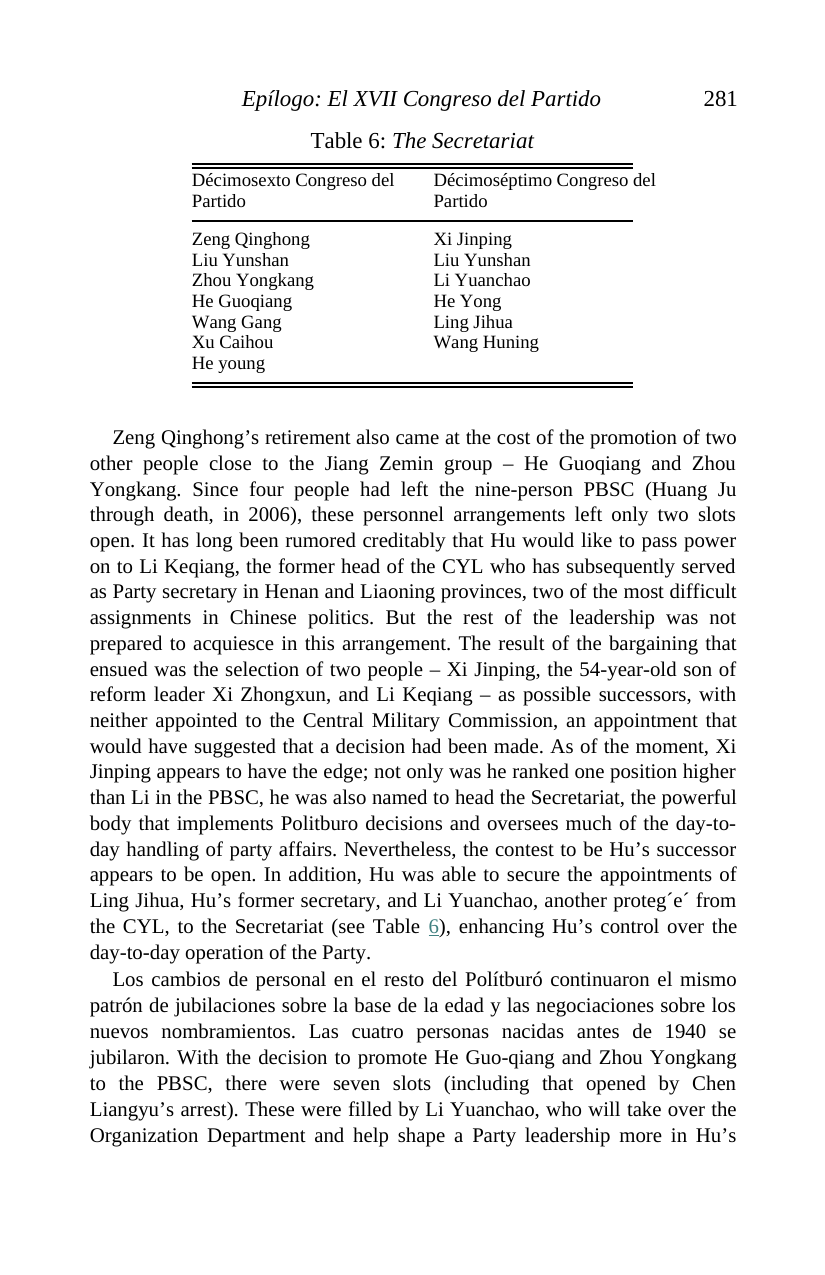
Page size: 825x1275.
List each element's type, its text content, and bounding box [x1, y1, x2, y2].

table_cell [633, 353, 671, 374]
table_cell [671, 163, 737, 167]
table_cell [671, 167, 737, 212]
table_cell [671, 291, 737, 312]
table_cell [671, 270, 737, 291]
table_cell [402, 353, 633, 374]
table_cell [402, 153, 633, 163]
table_cell Zhou Yongkang [192, 270, 402, 291]
table_cell Xu Caihou [192, 332, 402, 353]
table_cell [671, 312, 737, 332]
table_cell [402, 212, 633, 220]
table_cell [671, 153, 737, 163]
table_cell [633, 212, 671, 220]
table_cell [671, 382, 737, 386]
table_header 281 [671, 84, 737, 111]
table_cell Wang Huning [402, 332, 671, 353]
table_cell [671, 332, 737, 353]
table_cell Décimoséptimo Congreso del Partido [402, 167, 671, 212]
table_cell Xi Jinping [402, 220, 671, 249]
table_header Epílogo: El XVII Congreso del Partido [192, 84, 671, 111]
table_cell He Guoqiang [192, 291, 402, 312]
table_cell [633, 163, 671, 167]
table_cell [192, 374, 402, 382]
table_cell [671, 374, 737, 382]
table_cell [633, 382, 671, 386]
table_cell Li Yuanchao [402, 270, 671, 291]
table_cell [402, 374, 633, 382]
text Zeng Qinghong’s retirement also came at the cost of the promotion of two other people close to the Jiang Zemin group – He Guoqiang and Zhou Yongkang. Since four people had left the nine-person PBSC (Huang Ju through death, in 2006), these personnel arrangements left only two slots open. It has long been rumored creditably that Hu would like to pass power on to Li Keqiang, the former head of the CYL who has subsequently served as Party secretary in Henan and Liaoning provinces, two of the most difficult assignments in Chinese politics. But the rest of the leadership was not prepared to acquiesce in this arrangement. The result of the bargaining that ensued was the selection of two people – Xi Jinping, the 54-year-old son of reform leader Xi Zhongxun, and Li Keqiang – as possible successors, with neither appointed to the Central Military Commission, an appointment that would have suggested that a decision had been made. As of the moment, Xi Jinping appears to have the edge; not only was he ranked one position higher than Li in the PBSC, he was also named to head the Secretariat, the powerful body that implements Politburo decisions and oversees much of the day-to-day handling of party affairs. Nevertheless, the contest to be Hu’s successor appears to be open. In addition, Hu was able to secure the appointments of Ling Jihua, Hu’s former secretary, and Li Yuanchao, another proteg´e´ from the CYL, to the Secretariat (see Table 6), enhancing Hu’s control over the day-to-day operation of the Party. [89, 425, 737, 964]
table_cell [671, 212, 737, 220]
table_cell Décimosexto Congreso del Partido [192, 169, 402, 212]
table_cell [671, 220, 737, 249]
table_cell He young [192, 353, 402, 374]
table_cell [671, 111, 737, 153]
table_cell [671, 353, 737, 374]
table_cell Ling Jihua [402, 312, 671, 332]
table_cell [192, 212, 402, 220]
table_cell [633, 153, 671, 163]
table_cell [671, 249, 737, 270]
text Los cambios de personal en el resto del Polítburó continuaron el mismo patrón de jubilaciones sobre la base de la edad y las negociaciones sobre los nuevos nombramientos. Las cuatro personas nacidas antes de 1940 se jubilaron. With the decision to promote He Guo-qiang and Zhou Yongkang to the PBSC, there were seven slots (including that opened by Chen Liangyu’s arrest). These were filled by Li Yuanchao, who will take over the Organization Department and help shape a Party leadership more in Hu’s [89, 967, 737, 1147]
table_cell Liu Yunshan [402, 249, 671, 270]
table_cell Wang Gang [192, 312, 402, 332]
table_cell [633, 374, 671, 382]
table_cell [192, 153, 402, 163]
table_cell Zeng Qinghong [192, 222, 402, 249]
table_cell He Yong [402, 291, 671, 312]
table_cell Table 6: The Secretariat [192, 111, 671, 153]
table_cell Liu Yunshan [192, 249, 402, 270]
